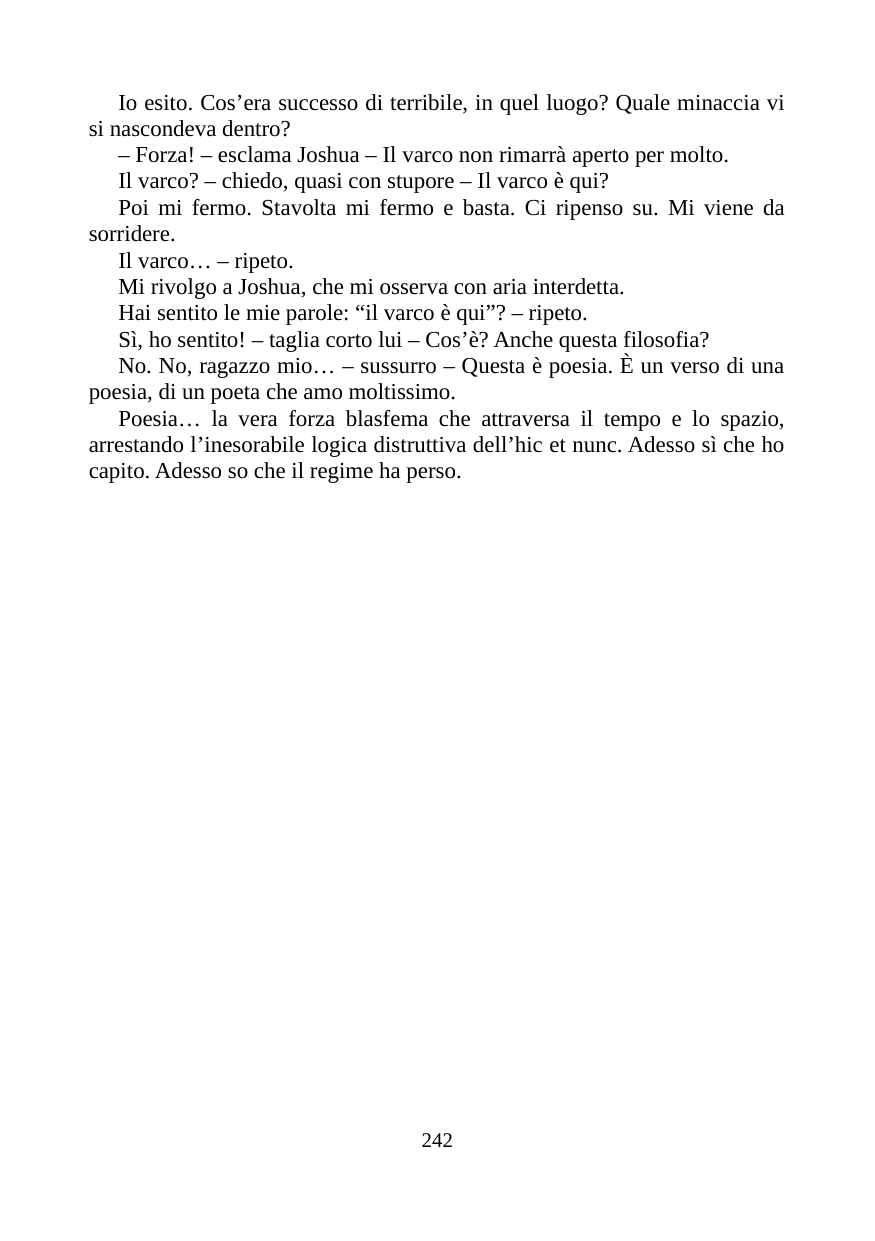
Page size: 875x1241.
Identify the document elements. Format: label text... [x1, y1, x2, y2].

text Hai sentito le mie parole: “il varco è qui”? – ripeto. [88, 299, 786, 326]
text No. No, ragazzo mio… – sussurro – Questa è poesia. È un verso di una poesia, di un poeta che amo moltissimo. [88, 352, 786, 405]
text Poi mi fermo. Stavolta mi fermo e basta. Ci ripenso su. Mi viene da sorridere. [88, 194, 786, 247]
text Io esito. Cos’era successo di terribile, in quel luogo? Quale minaccia vi si nascondeva dentro? [88, 88, 786, 141]
text Mi rivolgo a Joshua, che mi osserva con aria interdetta. [88, 273, 786, 299]
text Il varco? – chiedo, quasi con stupore – Il varco è qui? [88, 168, 786, 194]
text Sì, ho sentito! – taglia corto lui – Cos’è? Anche questa filosofia? [88, 326, 786, 352]
text – Forza! – esclama Joshua – Il varco non rimarrà aperto per molto. [88, 141, 786, 168]
text Il varco… – ripeto. [88, 247, 786, 273]
text Poesia… la vera forza blasfema che attraversa il tempo e lo spazio, arrestando l’inesorabile logica distruttiva dell’hic et nunc. Adesso sì che ho capito. Adesso so che il regime ha perso. [88, 405, 786, 484]
